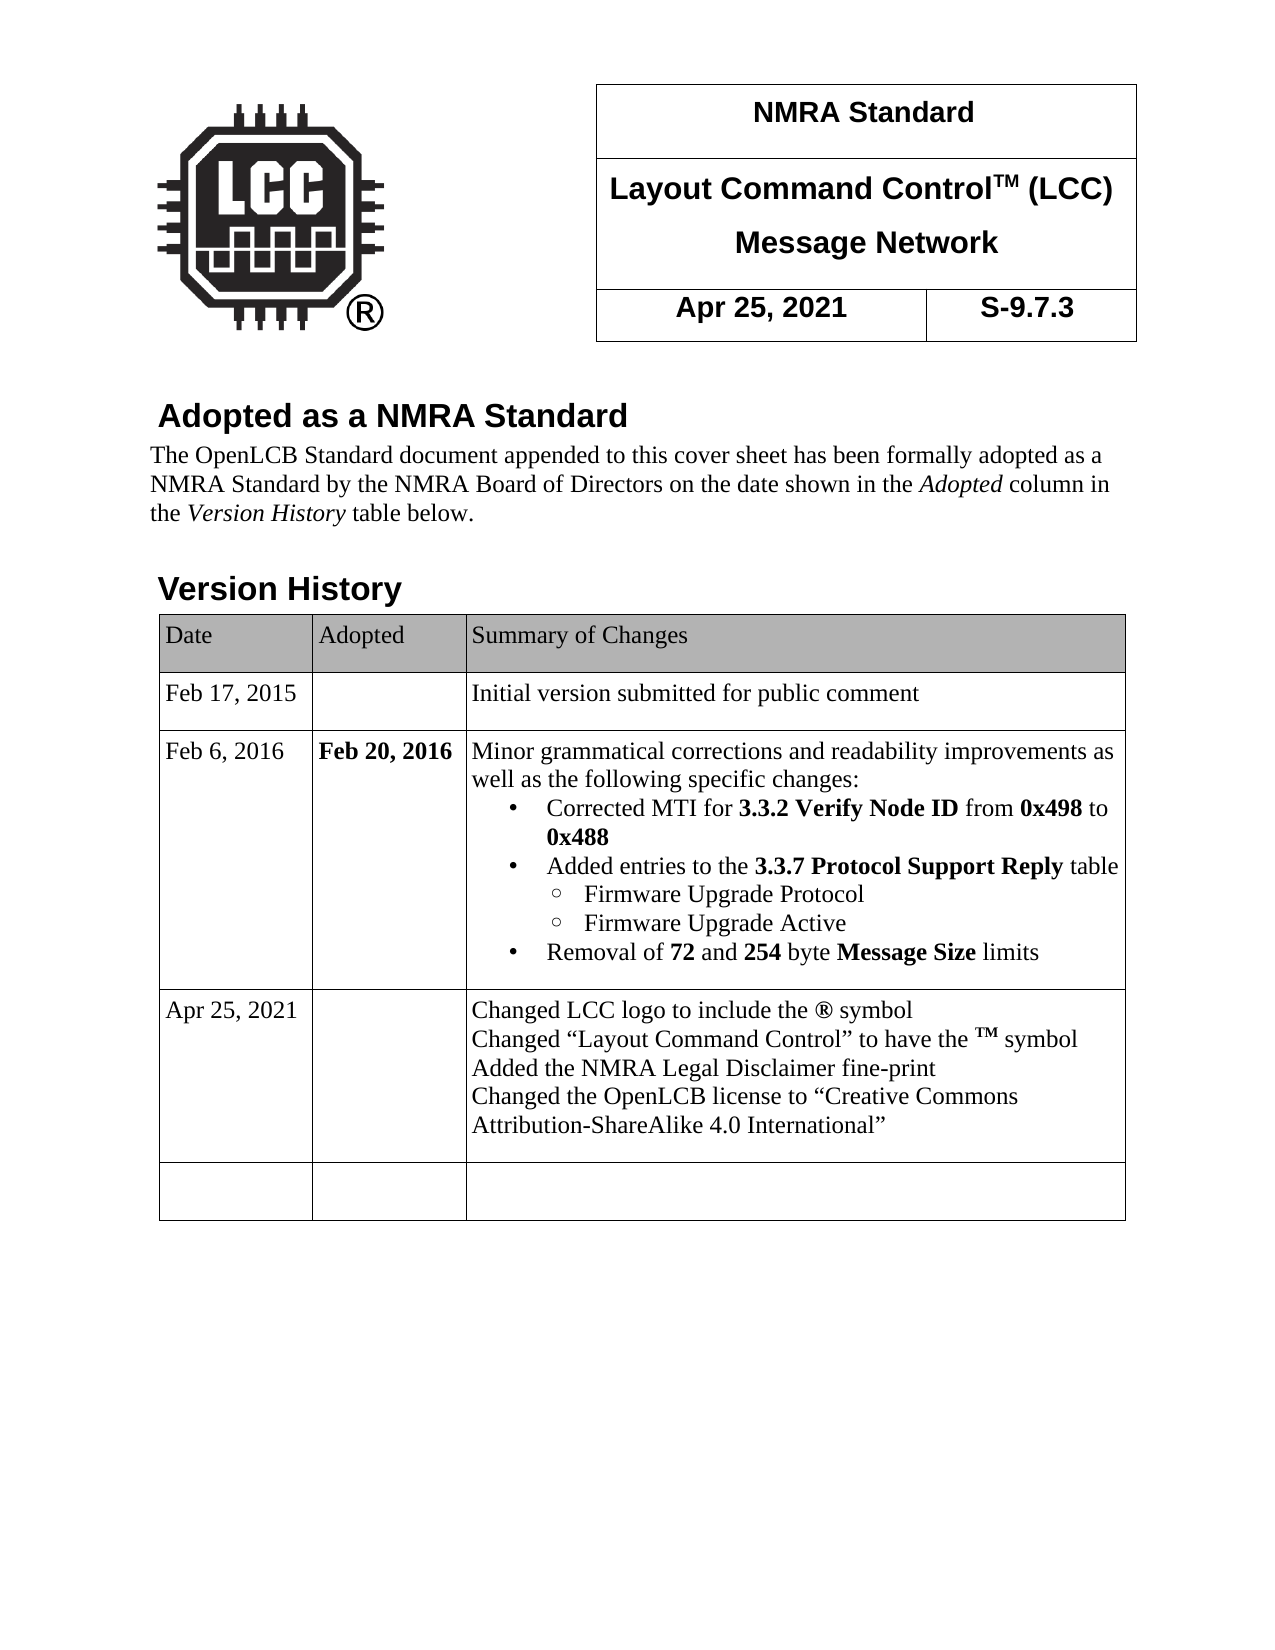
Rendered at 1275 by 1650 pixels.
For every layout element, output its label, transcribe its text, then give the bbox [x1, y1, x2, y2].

table_header Summary of Changes [467, 615, 1125, 672]
subtitle Version History [112, 569, 1125, 608]
table_cell [313, 1163, 466, 1220]
table_cell Feb 17, 2015 [160, 673, 312, 730]
table_cell [467, 1163, 1125, 1220]
table_cell Feb 20, 2016 [313, 731, 466, 989]
table_header Adopted [313, 615, 466, 672]
table_cell [313, 673, 466, 730]
table_cell Changed LCC logo to include the ® symbol Changed “Layout Command Control” to have the TM symbol Added the NMRA Legal Disclaimer fine-print Changed the OpenLCB license to “Creative Commons Attribution-ShareAlike 4.0 International” [467, 990, 1125, 1162]
text The OpenLCB Standard document appended to this cover sheet has been formally adopted as a NMRA Standard by the NMRA Board of Directors on the date shown in the Adopted column in the Version History table below. [150, 440, 1125, 527]
table_cell [160, 1163, 312, 1220]
table_cell [313, 990, 466, 1162]
table_cell Minor grammatical corrections and readability improvements as well as the following specific changes: Corrected MTI for 3.3.2 Verify Node ID from 0x498 to 0x488 Added entries to the 3.3.7 Protocol Support Reply table Firmware Upgrade Protocol Firmware Upgrade Active Removal of 72 and 254 byte Message Size limits [467, 731, 1125, 989]
table_cell Initial version submitted for public comment [467, 673, 1125, 730]
table_cell Apr 25, 2021 [160, 990, 312, 1162]
subtitle Adopted as a NMRA Standard [112, 396, 1125, 434]
table_cell Feb 6, 2016 [160, 731, 312, 989]
table_header Date [160, 615, 312, 672]
picture [138, 85, 405, 347]
